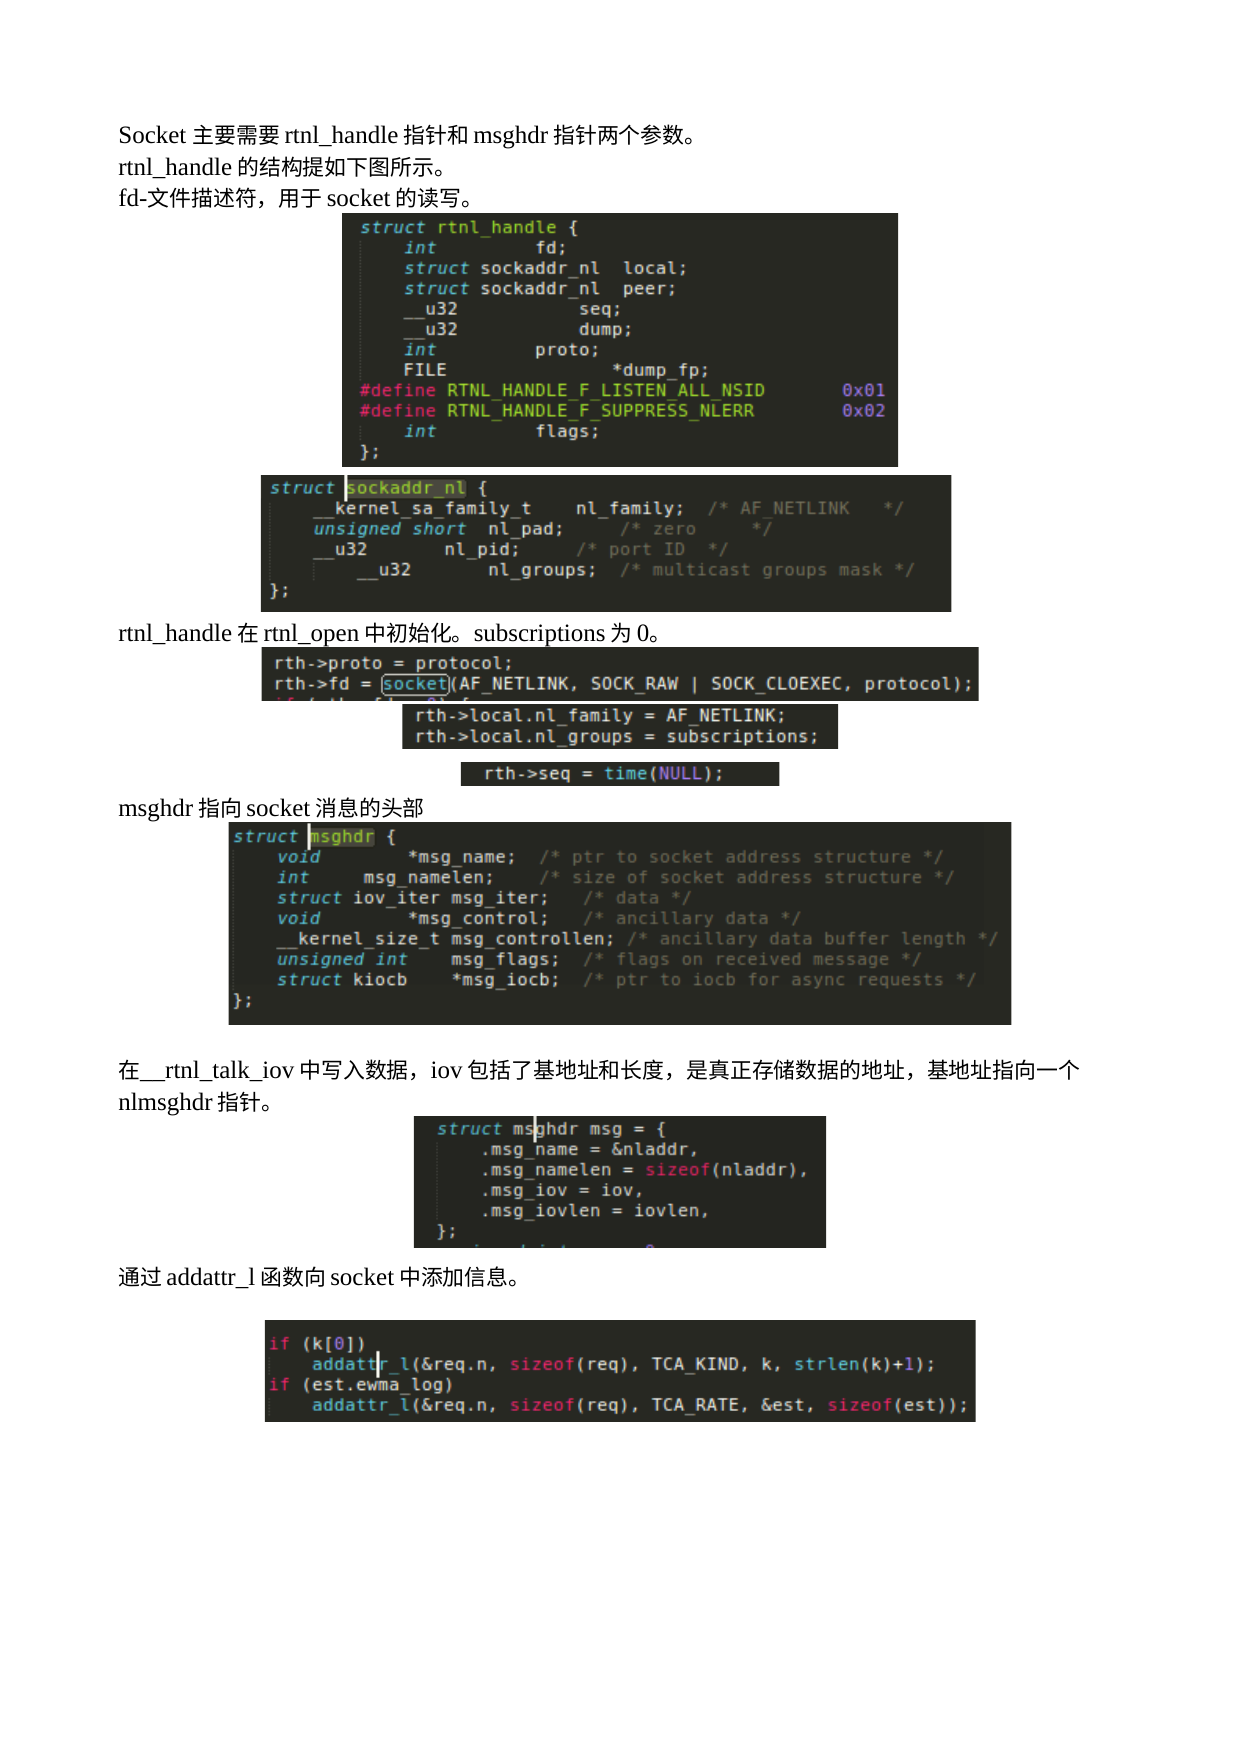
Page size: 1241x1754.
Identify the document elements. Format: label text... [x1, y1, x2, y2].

picture [402, 704, 839, 749]
picture [260, 475, 952, 612]
text 在__rtnl_talk_iov中写入数据，iov包括了基地址和长度，是真正存储数据的地址，基地址指向一个nlmsghdr指针。 [118, 1053, 1122, 1116]
picture [460, 762, 780, 786]
text rtnl_handle在rtnl_open中初始化。subscriptions为0。 [118, 616, 1122, 647]
picture [261, 647, 979, 701]
text fd-文件描述符，用于socket的读写。 [118, 181, 1122, 213]
picture [342, 213, 899, 467]
text rtnl_handle的结构提如下图所示。 [118, 150, 1122, 181]
picture [264, 1320, 976, 1422]
text Socket 主要需要rtnl_handle指针和msghdr指针两个参数。 [118, 118, 1122, 150]
text 通过addattr_l函数向socket中添加信息。 [118, 1260, 1122, 1292]
picture [413, 1116, 827, 1248]
text msghdr指向socket消息的头部 [118, 791, 1122, 823]
picture [228, 822, 1012, 1025]
